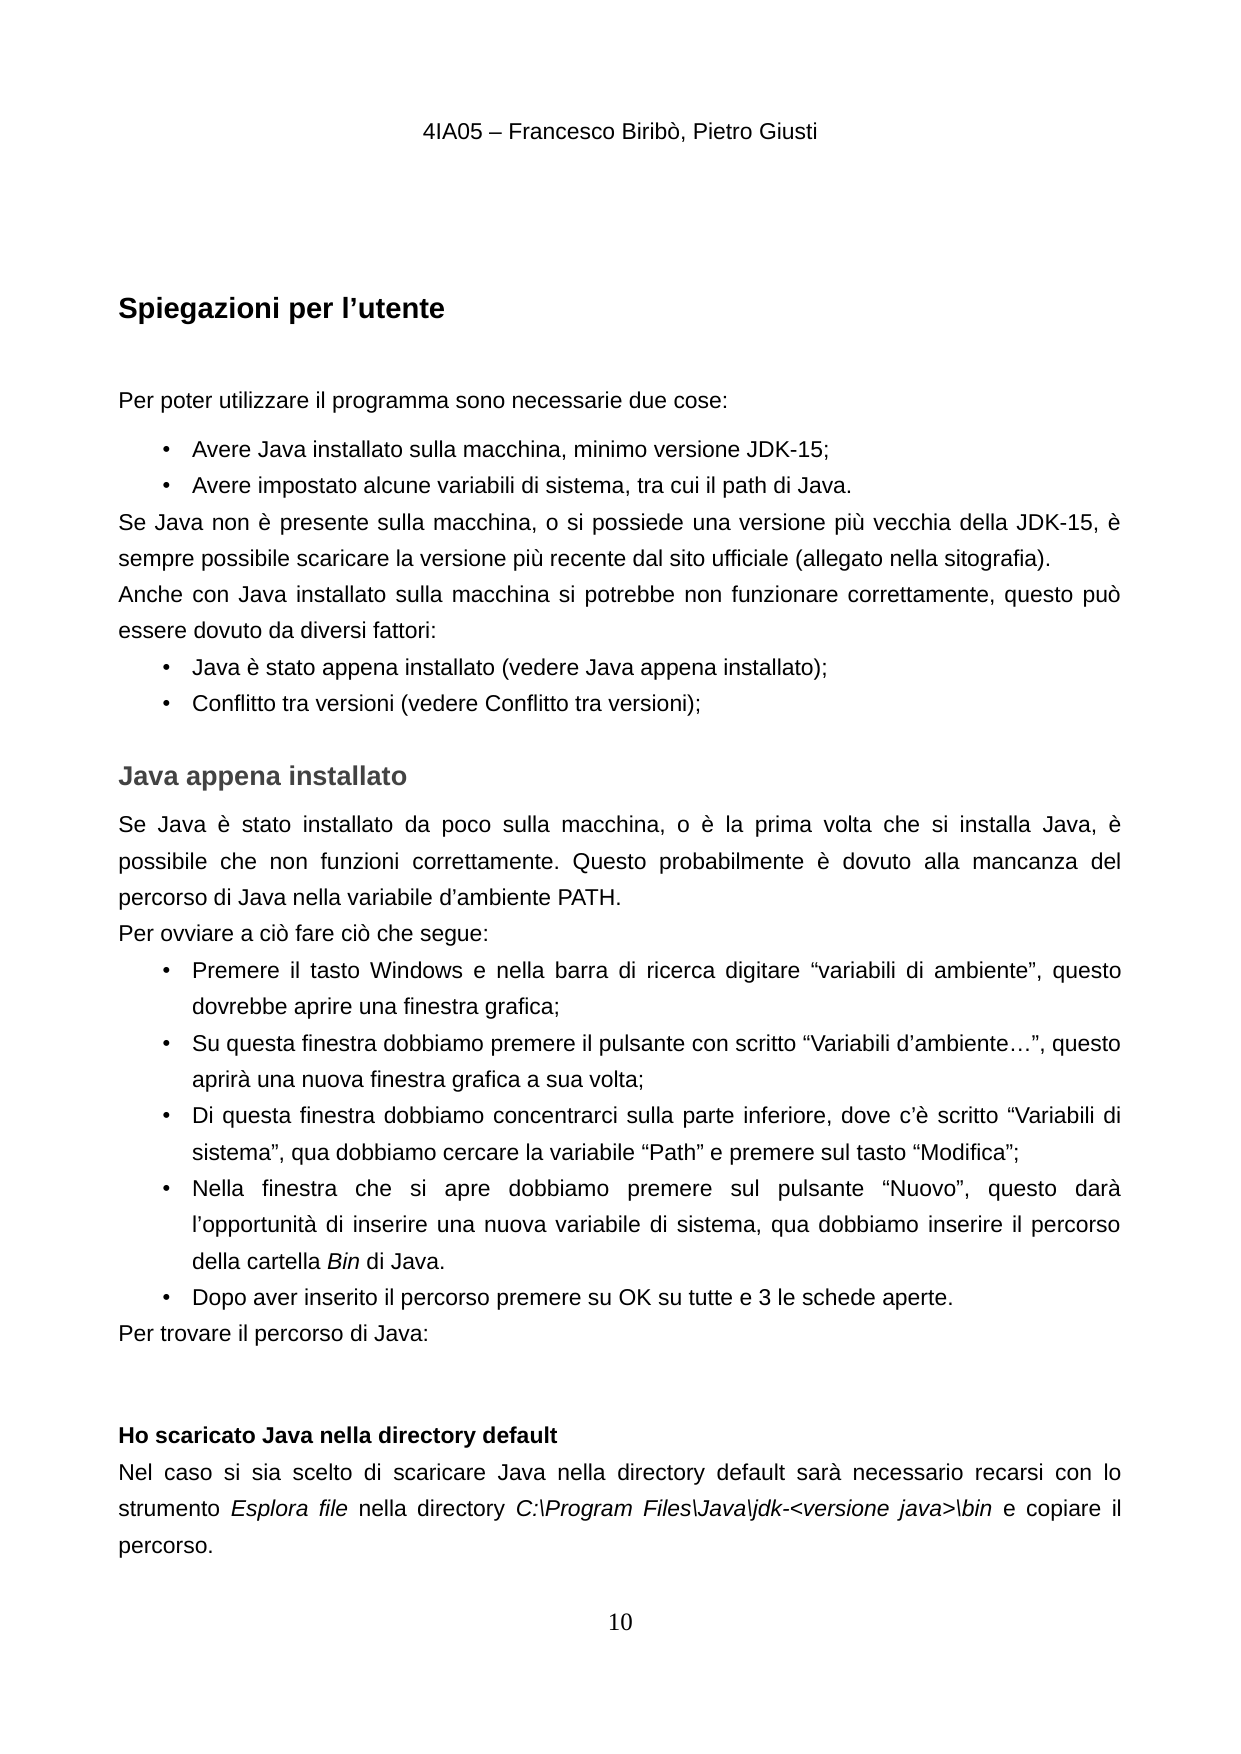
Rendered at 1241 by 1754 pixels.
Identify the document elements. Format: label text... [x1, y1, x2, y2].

list Di questa finestra dobbiamo concentrarci sulla parte inferiore, dove c’è scritto “Variabili di sistema”, qua dobbiamo cercare la variabile “Path” e premere sul tasto “Modifica”; [162, 1102, 1122, 1165]
text Nel caso si sia scelto di scaricare Java nella directory default sarà necessario recarsi con lo strumento Esplora file nella directory C:\Program Files\Java\jdk-<versione java>\bin e copiare il percorso. [118, 1459, 1122, 1558]
list Nella finestra che si apre dobbiamo premere sul pulsante “Nuovo”, questo darà l’opportunità di inserire una nuova variabile di sistema, qua dobbiamo inserire il percorso della cartella Bin di Java. [162, 1175, 1122, 1274]
list Avere Java installato sulla macchina, minimo versione JDK-15; [162, 436, 1122, 462]
text Anche con Java installato sulla macchina si potrebbe non funzionare correttamente, questo può essere dovuto da diversi fattori: [118, 581, 1122, 644]
text Se Java è stato installato da poco sulla macchina, o è la prima volta che si installa Java, è possibile che non funzioni correttamente. Questo probabilmente è dovuto alla mancanza del percorso di Java nella variabile d’ambiente PATH. [118, 811, 1122, 910]
subtitle Java appena installato [118, 760, 1122, 791]
text Per trovare il percorso di Java: [118, 1320, 1122, 1347]
list Premere il tasto Windows e nella barra di ricerca digitare “variabili di ambiente”, questo dovrebbe aprire una finestra grafica; [162, 957, 1122, 1019]
text Per ovviare a ciò fare ciò che segue: [118, 920, 1122, 947]
text Per poter utilizzare il programma sono necessarie due cose: [118, 387, 1122, 413]
list Java è stato appena installato (vedere Java appena installato); [162, 654, 1122, 680]
text Ho scaricato Java nella directory default [118, 1422, 1122, 1449]
text Se Java non è presente sulla macchina, o si possiede una versione più vecchia della JDK-15, è sempre possibile scaricare la versione più recente dal sito ufficiale (allegato nella sitografia). [118, 508, 1122, 571]
list Conflitto tra versioni (vedere Conflitto tra versioni); [162, 690, 1122, 717]
list Avere impostato alcune variabili di sistema, tra cui il path di Java. [162, 472, 1122, 498]
list Dopo aver inserito il percorso premere su OK su tutte e 3 le schede aperte. [162, 1284, 1122, 1310]
list Su questa finestra dobbiamo premere il pulsante con scritto “Variabili d’ambiente…”, questo aprirà una nuova finestra grafica a sua volta; [162, 1029, 1122, 1092]
subtitle Spiegazioni per l’utente [118, 291, 1122, 324]
